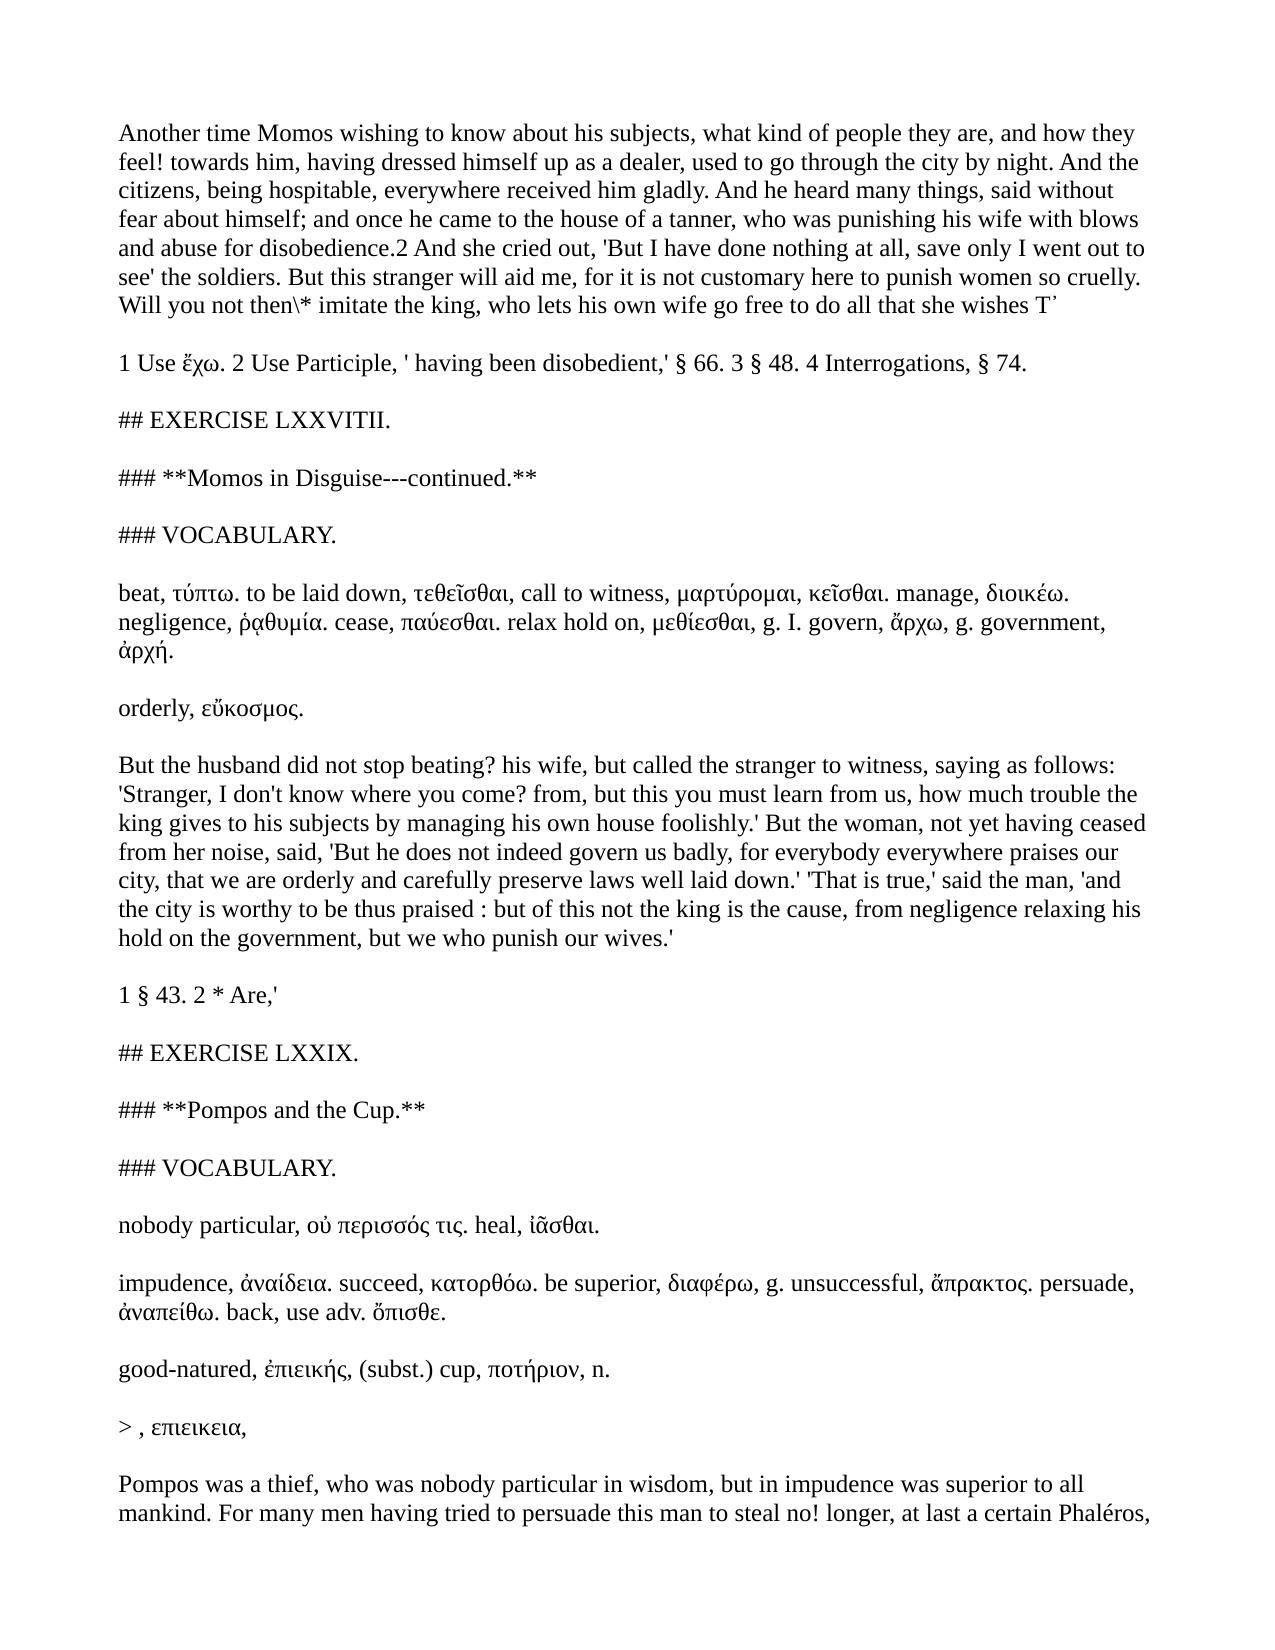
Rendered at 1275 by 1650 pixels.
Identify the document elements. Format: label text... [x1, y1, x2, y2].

text 1 Use ἔχω. 2 Use Participle, ' having been disobedient,' § 66. 3 § 48. 4 Interrogations, § 74. [118, 348, 1157, 377]
text ### **Pompos and the Cup.** [118, 1096, 1157, 1124]
text > , επιεικεια, [118, 1412, 1157, 1441]
text good-natured, ἐπιεικής, (subst.) cup, ποτήριον, n. [118, 1354, 1157, 1383]
text Another time Momos wishing to know about his subjects, what kind of people they are, and how they feel! towards him, having dressed himself up as a dealer, used to go through the city by night. And the citizens, being hospitable, everywhere received him gladly. And he heard many things, said without fear about himself; and once he came to the house of a tanner, who was punishing his wife with blows and abuse for disobedience.2 And she cried out, 'But I have done nothing at all, save only I went out to see' the soldiers. But this stranger will aid me, for it is not customary here to punish women so cruelly. Will you not then\* imitate the king, who lets his own wife go free to do all that she wishes Τ᾽ [118, 118, 1157, 319]
text orderly, εὔκοσμος. [118, 693, 1157, 722]
text nobody particular, οὐ περισσός τις. heal, ἰᾶσθαι. [118, 1211, 1157, 1239]
text impudence, ἀναίδεια. succeed, κατορθόω. be superior, διαφέρω, g. unsuccessful, ἄπρακτος. persuade, ἀναπείθω. back, use adv. ὄπισθε. [118, 1268, 1157, 1326]
text But the husband did not stop beating? his wife, but called the stranger to witness, saying as follows: 'Stranger, I don't know where you come? from, but this you must learn from us, how much trouble the king gives to his subjects by managing his own house foolishly.' But the woman, not yet having ceased from her noise, said, 'But he does not indeed govern us badly, for everybody everywhere praises our city, that we are orderly and carefully preserve laws well laid down.' 'That is true,' said the man, 'and the city is worthy to be thus praised : but of this not the king is the cause, from negligence relaxing his hold on the government, but we who punish our wives.' [118, 751, 1157, 952]
text beat, τύπτω. to be laid down, τεθεῖσθαι, call to witness, μαρτύρομαι, κεῖσθαι. manage, διοικέω. negligence, ῥᾳθυμία. cease, παύεσθαι. relax hold on, μεθίεσθαι, g. I. govern, ἄρχω, g. government, ἀρχή. [118, 578, 1157, 664]
text ## EXERCISE LXXIX. [118, 1038, 1157, 1067]
text ### **Momos in Disguise---continued.** [118, 463, 1157, 492]
text 1 § 43. 2 * Are,' [118, 981, 1157, 1009]
text Pompos was a thief, who was nobody particular in wisdom, but in impudence was superior to all mankind. For many men having tried to persuade this man to steal no! longer, at last a certain Phaléros, [118, 1469, 1157, 1527]
text ### VOCABULARY. [118, 1153, 1157, 1182]
text ## EXERCISE LXXVITII. [118, 406, 1157, 434]
text ### VOCABULARY. [118, 521, 1157, 549]
